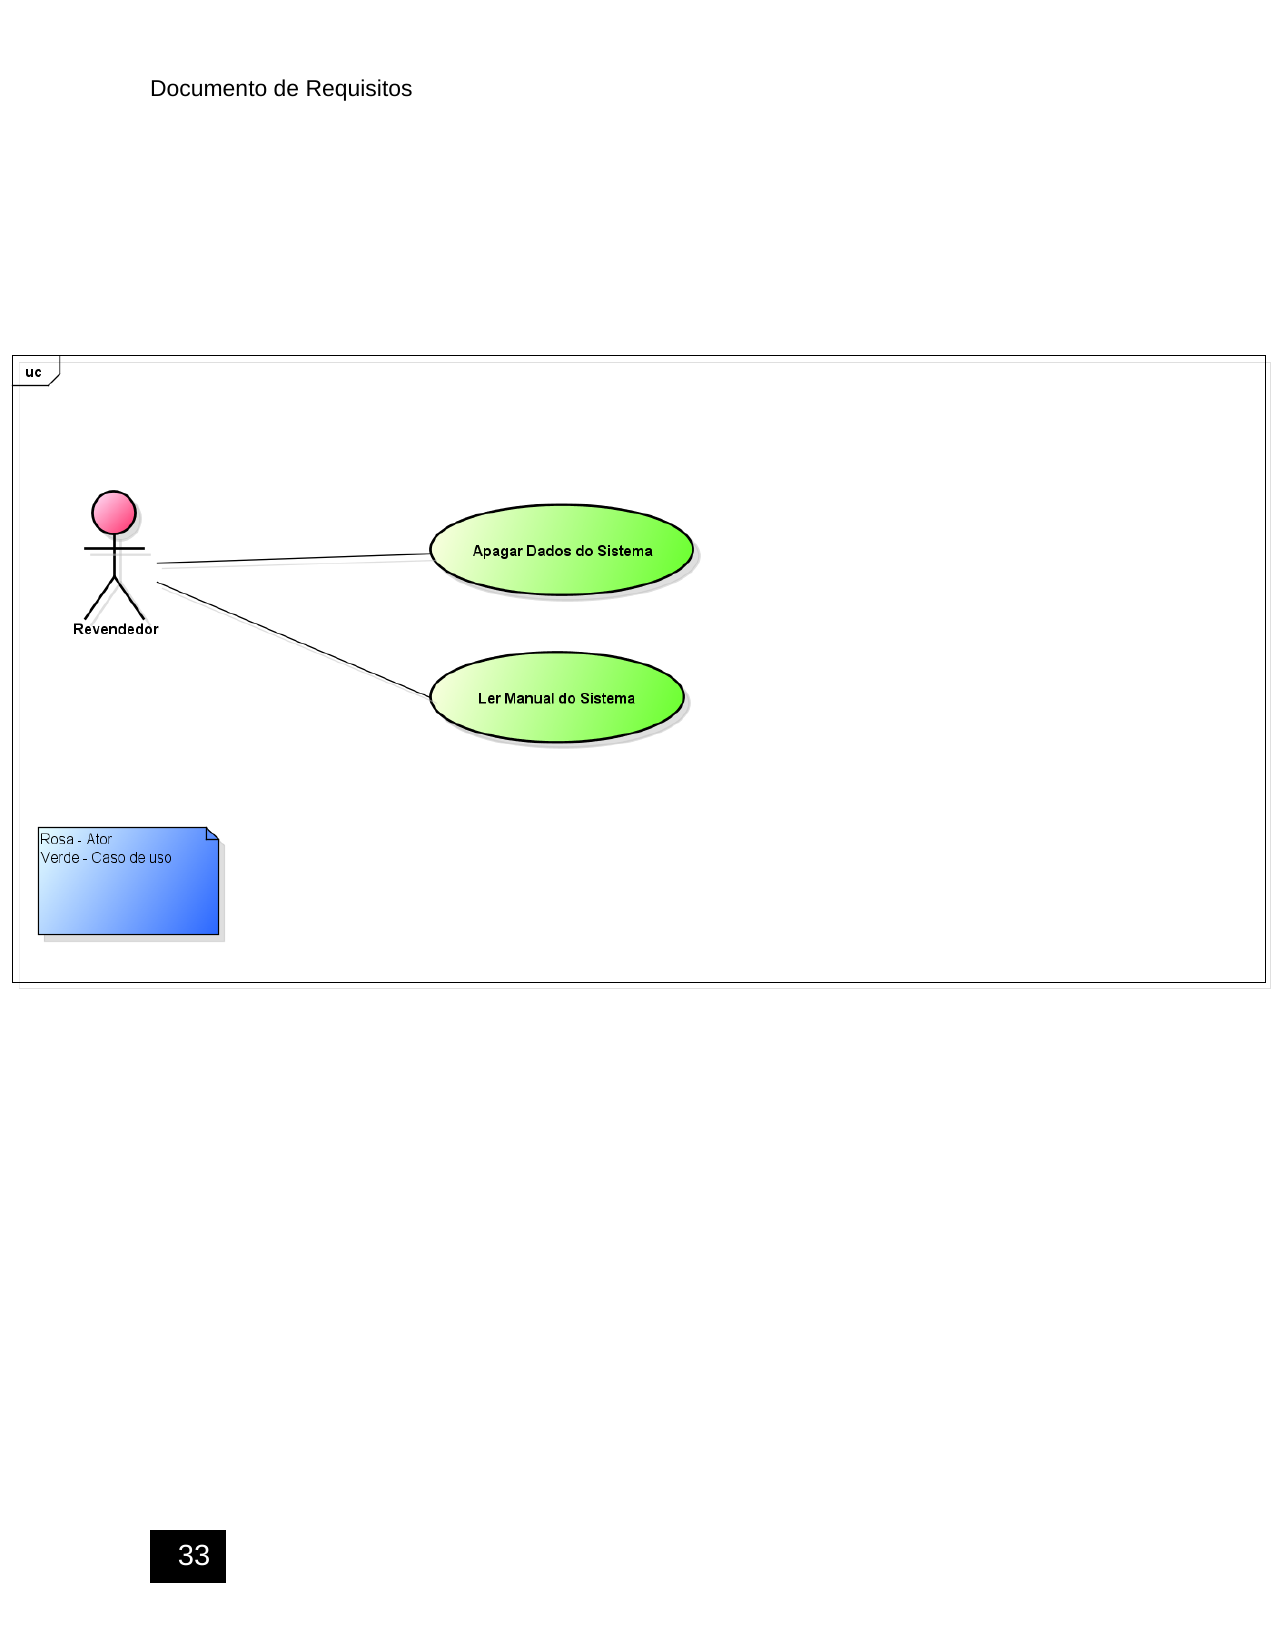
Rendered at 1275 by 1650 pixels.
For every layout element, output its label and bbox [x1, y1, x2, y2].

picture [0, 344, 1275, 994]
